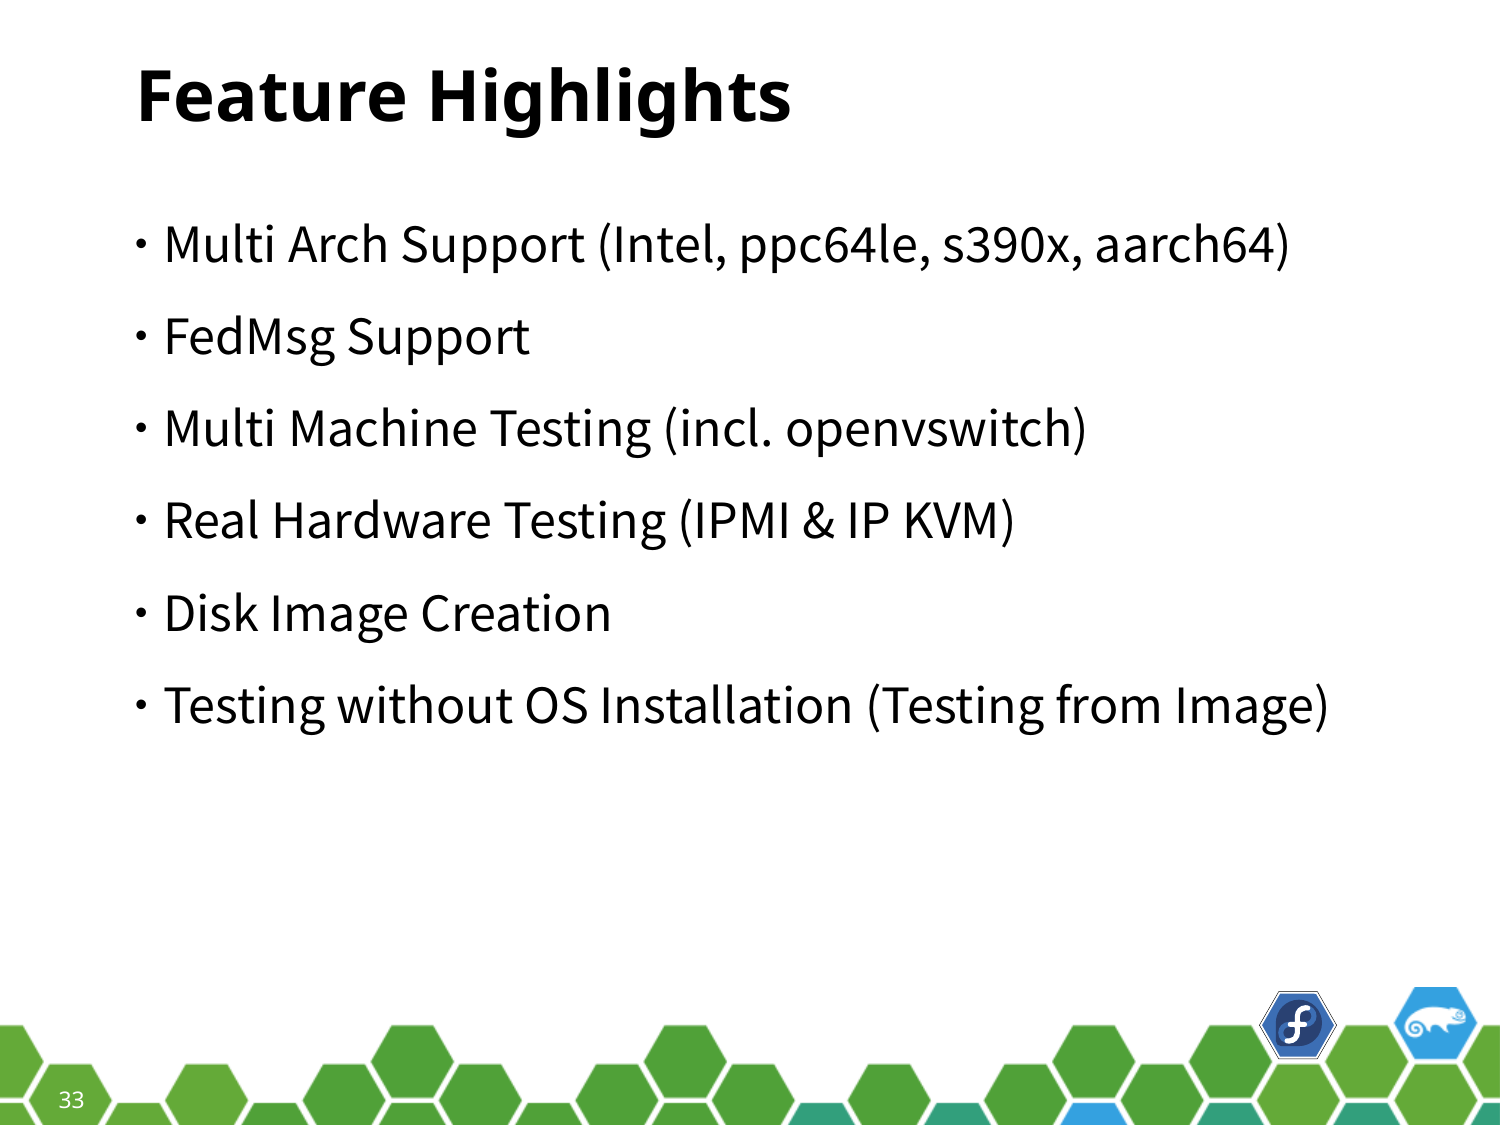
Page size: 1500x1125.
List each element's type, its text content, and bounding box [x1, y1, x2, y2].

picture [0, 987, 1500, 1125]
title Feature Highlights [135, 12, 1372, 175]
list Multi Arch Support (Intel, ppc64le, s390x, aarch64) FedMsg Support Multi Machine Testing (incl. openvswitch) Real Hardware Testing (IPMI & IP KVM) Disk Image Creation Testing without OS Installation (Testing from Image) [135, 208, 1372, 862]
